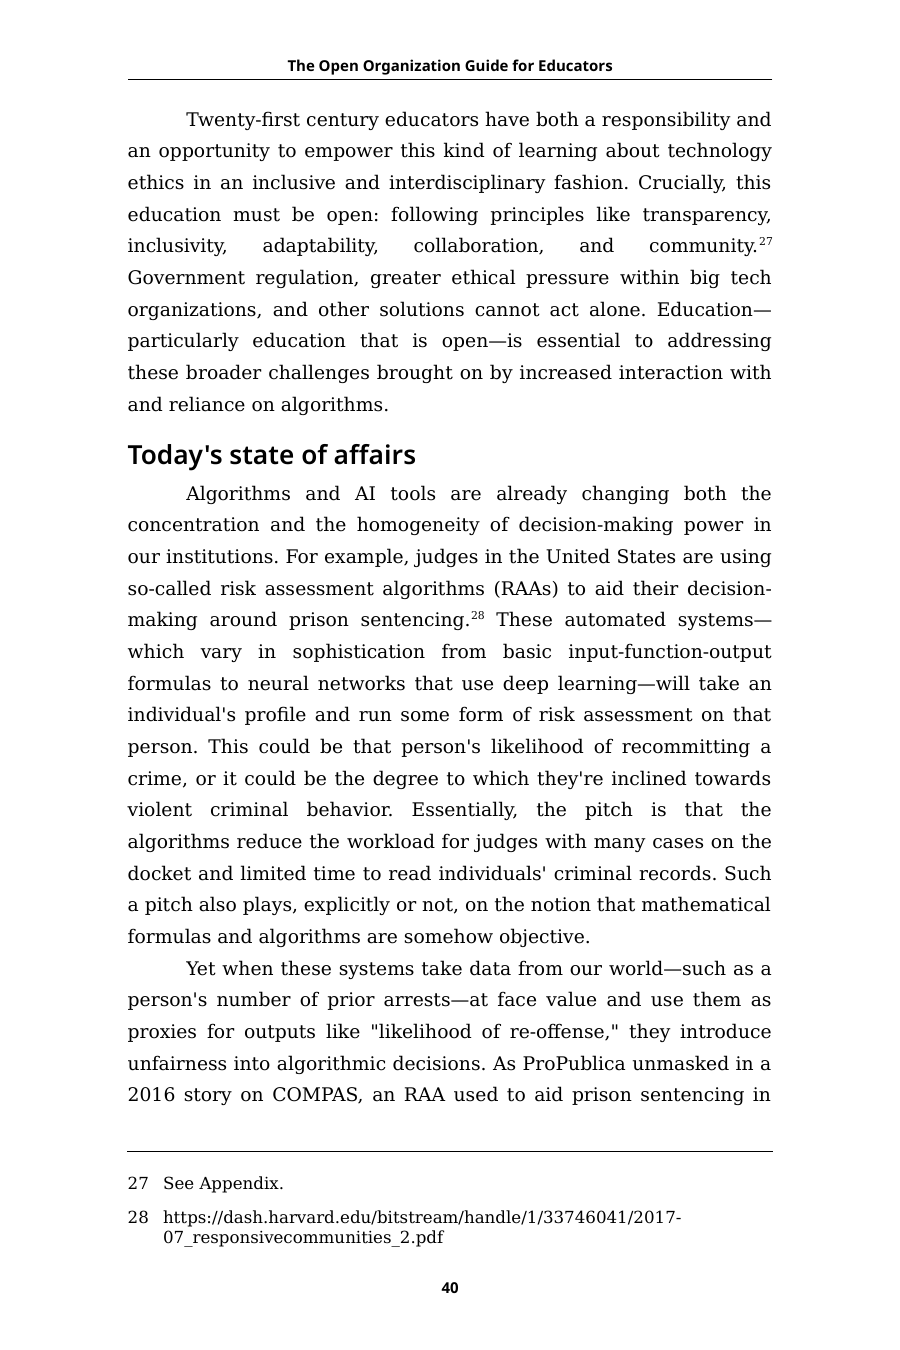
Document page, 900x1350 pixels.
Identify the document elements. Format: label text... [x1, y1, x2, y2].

subtitle Today's state of affairs [127, 440, 772, 470]
text See Appendix. [127, 1174, 772, 1193]
text https://dash.harvard.edu/bitstream/handle/1/33746041/2017-07_responsivecommunities_2.pdf [127, 1208, 772, 1247]
text Algorithms and AI tools are already changing both the concentration and the homogeneity of decision-making power in our institutions. For example, judges in the United States are using so-called risk assessment algorithms (RAAs) to aid their decision-making around prison sentencing. These automated systems—which vary in sophistication from basic input-function-output formulas to neural networks that use deep learning—will take an individual's profile and run some form of risk assessment on that person. This could be that person's likelihood of recommitting a crime, or it could be the degree to which they're inclined towards violent criminal behavior. Essentially, the pitch is that the algorithms reduce the workload for judges with many cases on the docket and limited time to read individuals' criminal records. Such a pitch also plays, explicitly or not, on the notion that mathematical formulas and algorithms are somehow objective. [127, 483, 772, 948]
text Twenty-first century educators have both a responsibility and an opportunity to empower this kind of learning about technology ethics in an inclusive and interdisciplinary fashion. Crucially, this education must be open: following principles like transparency, inclusivity, adaptability, collaboration, and community. Government regulation, greater ethical pressure within big tech organizations, and other solutions cannot act alone. Education—particularly education that is open—is essential to addressing these broader challenges brought on by increased interaction with and reliance on algorithms. [127, 109, 772, 416]
text Yet when these systems take data from our world—such as a person's number of prior arrests—at face value and use them as proxies for outputs like "likelihood of re-offense," they introduce unfairness into algorithmic decisions. As ProPublica unmasked in a 2016 story on COMPAS, an RAA used to aid prison sentencing in [127, 958, 772, 1106]
